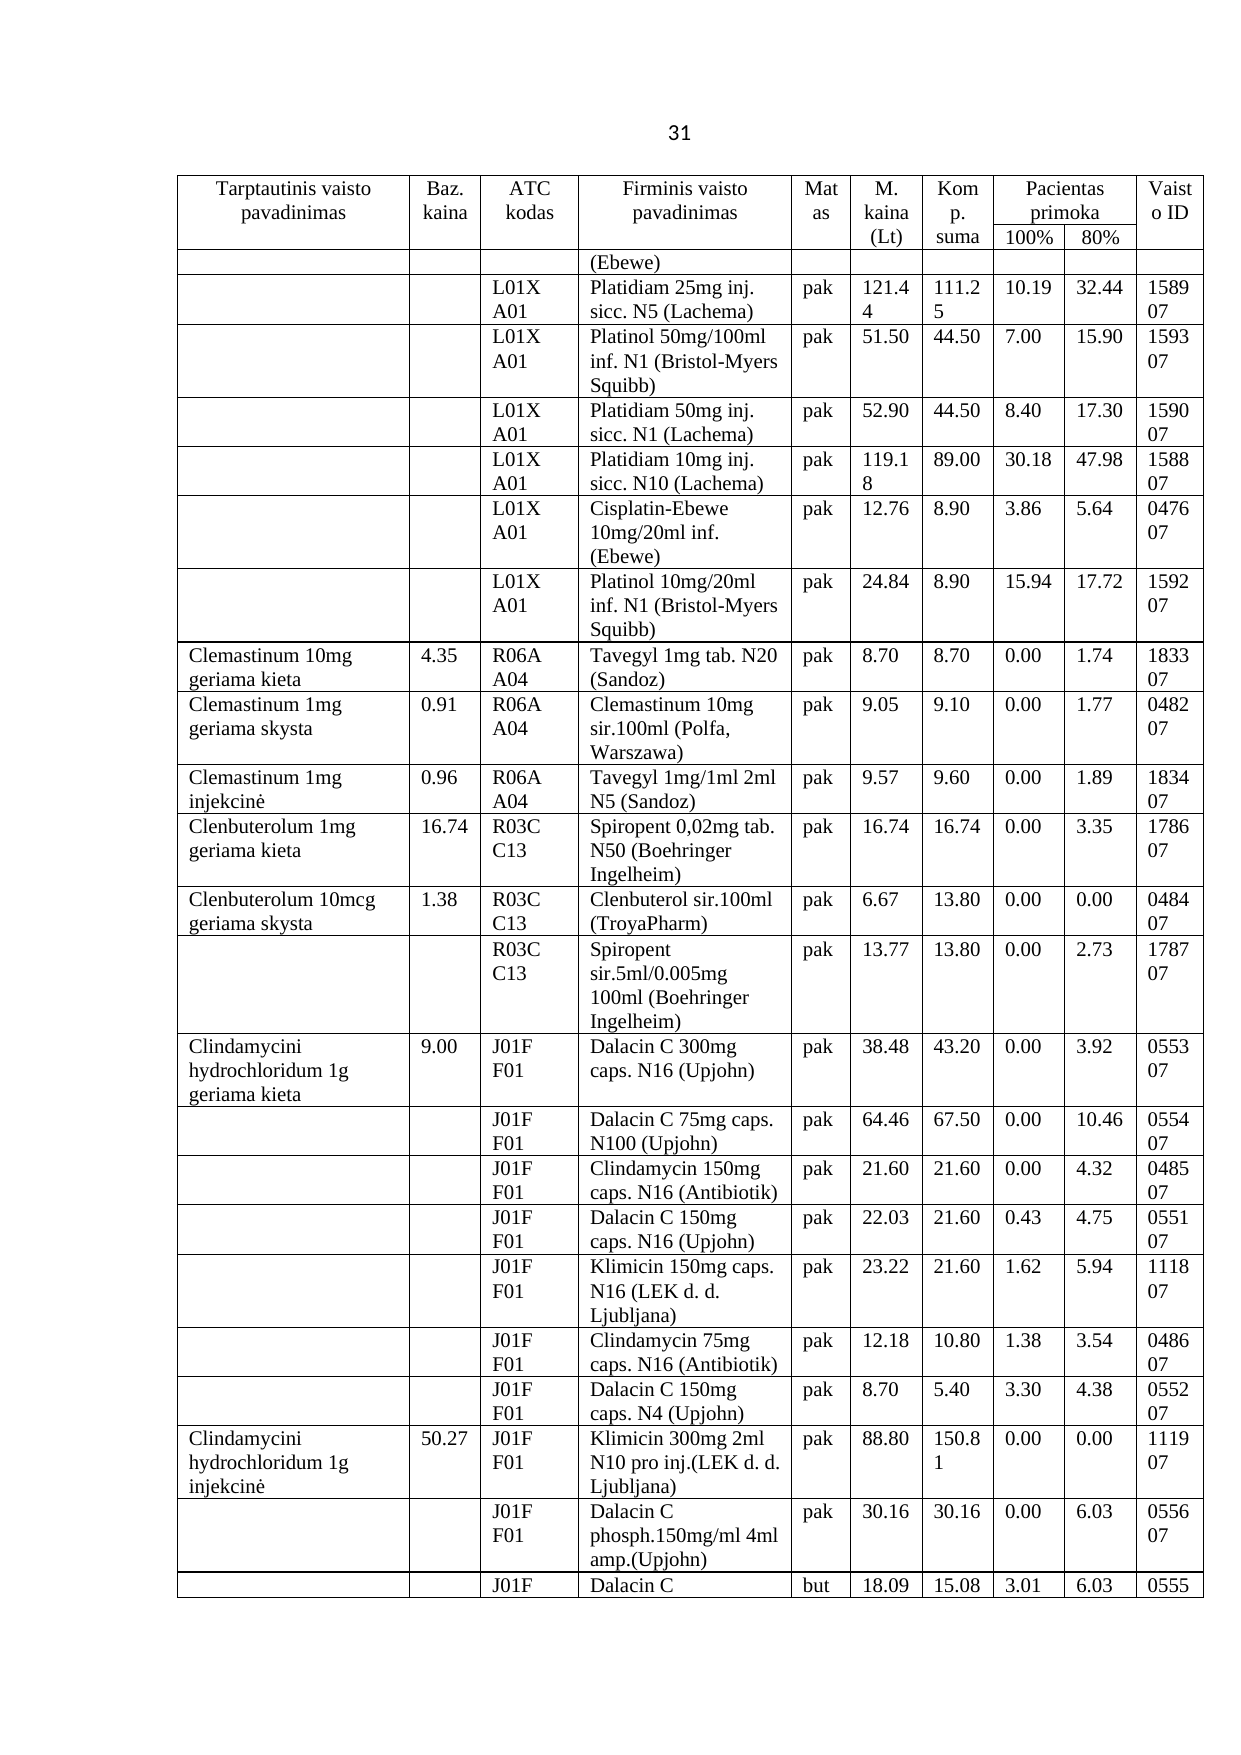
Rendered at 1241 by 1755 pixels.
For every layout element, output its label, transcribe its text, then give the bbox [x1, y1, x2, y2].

table_cell 1.74 [1065, 643, 1136, 691]
table_cell 2.73 [1065, 936, 1136, 1033]
table_cell 048407 [1137, 887, 1203, 935]
table_cell pak [792, 1255, 850, 1327]
table_cell 158907 [1137, 275, 1203, 323]
table_cell 3.35 [1065, 814, 1136, 886]
table_cell 44.50 [923, 325, 993, 397]
table_cell 16.74 [923, 814, 993, 886]
table_cell Clindamycin 75mg caps. N16 (Antibiotik) [579, 1328, 791, 1376]
table_cell 055607 [1137, 1499, 1203, 1571]
table_cell 158807 [1137, 447, 1203, 495]
table_cell [178, 1107, 409, 1155]
table_cell 0.00 [994, 1107, 1064, 1155]
table_cell pak [792, 814, 850, 886]
table_cell [410, 1328, 480, 1376]
table_cell 18.09 [851, 1573, 922, 1597]
table_cell Platinol 50mg/100ml inf. N1 (Bristol-Myers Squibb) [579, 325, 791, 397]
table_cell J01F F01 [481, 1107, 578, 1155]
table_cell [410, 1107, 480, 1155]
table_cell 17.30 [1065, 398, 1136, 446]
table_cell J01F F01 [481, 1205, 578, 1253]
table_cell 52.90 [851, 398, 922, 446]
table_cell 0555 [1137, 1573, 1203, 1597]
table_cell 047607 [1137, 496, 1203, 568]
table_cell [410, 1156, 480, 1204]
table_cell 23.22 [851, 1255, 922, 1327]
table_cell Clemastinum 1mg geriama skysta [178, 692, 409, 764]
table_cell [410, 1377, 480, 1425]
table_cell [410, 1205, 480, 1253]
table_header Baz. kaina [410, 176, 480, 249]
table_cell 8.70 [851, 1377, 922, 1425]
table_cell Clindamycini hydrochloridum 1g injekcinė [178, 1426, 409, 1498]
table_cell pak [792, 398, 850, 446]
table_cell 0.91 [410, 692, 480, 764]
table_cell 5.40 [923, 1377, 993, 1425]
table_cell 4.32 [1065, 1156, 1136, 1204]
table_cell 4.75 [1065, 1205, 1136, 1253]
table_cell 1.77 [1065, 692, 1136, 764]
table_cell Dalacin C 150mg caps. N4 (Upjohn) [579, 1377, 791, 1425]
table_cell 80% [1065, 225, 1136, 249]
table_cell pak [792, 325, 850, 397]
table_cell 21.60 [851, 1156, 922, 1204]
table_cell pak [792, 447, 850, 495]
table_cell pak [792, 643, 850, 691]
table_cell [178, 1328, 409, 1376]
table_cell 12.76 [851, 496, 922, 568]
table_cell 8.40 [994, 398, 1064, 446]
table_cell pak [792, 1499, 850, 1571]
table_header M. kaina (Lt) [851, 176, 922, 249]
table_cell 0.00 [994, 692, 1064, 764]
table_cell 43.20 [923, 1034, 993, 1106]
table_cell L01X A01 [481, 569, 578, 641]
table_cell 183307 [1137, 643, 1203, 691]
table_cell 9.10 [923, 692, 993, 764]
table_cell 119.18 [851, 447, 922, 495]
table_cell R03C C13 [481, 887, 578, 935]
table_header Matas [792, 176, 850, 249]
table_cell [178, 447, 409, 495]
table_cell 0.00 [994, 814, 1064, 886]
table_cell 21.60 [923, 1205, 993, 1253]
table_cell [178, 1156, 409, 1204]
table_header Vaisto ID [1137, 176, 1203, 249]
table_cell Clindamycini hydrochloridum 1g geriama kieta [178, 1034, 409, 1106]
table_cell 22.25 [923, 250, 993, 274]
table_cell [410, 1255, 480, 1327]
table_cell Platidiam 10mg inj. sicc. N10 (Lachema) [579, 447, 791, 495]
table_cell 183407 [1137, 765, 1203, 813]
table_cell 0.00 [1065, 1426, 1136, 1498]
table_cell R06A A04 [481, 765, 578, 813]
table_cell [178, 398, 409, 446]
table_cell Clemastinum 10mg geriama kieta [178, 643, 409, 691]
table_cell [410, 398, 480, 446]
table_cell 055207 [1137, 1377, 1203, 1425]
table_cell 055107 [1137, 1205, 1203, 1253]
table_cell J01F F01 [481, 1377, 578, 1425]
table_cell 055407 [1137, 1107, 1203, 1155]
table_cell 1.38 [410, 887, 480, 935]
table_cell [178, 496, 409, 568]
table_cell pak [792, 936, 850, 1033]
table_cell 0.00 [1065, 887, 1136, 935]
table_cell 0.00 [994, 1156, 1064, 1204]
table_cell 3.30 [994, 1377, 1064, 1425]
table_cell Clindamycin 150mg caps. N16 (Antibiotik) [579, 1156, 791, 1204]
table_cell R06A A04 [481, 692, 578, 764]
table_header Tarptautinis vaisto pavadinimas [178, 176, 409, 249]
table_cell 8.70 [851, 643, 922, 691]
table_cell 048207 [1137, 692, 1203, 764]
table_cell [178, 275, 409, 323]
table_cell but [792, 1573, 850, 1597]
table_cell L01X A01 [481, 496, 578, 568]
table_cell 67.50 [923, 1107, 993, 1155]
table_cell 1.89 [1065, 765, 1136, 813]
table_cell Spiropent 0,02mg tab. N50 (Boehringer Ingelheim) [579, 814, 791, 886]
table_cell 4.35 [410, 643, 480, 691]
table_cell Clenbuterol sir.100ml (TroyaPharm) [579, 887, 791, 935]
table_cell J01F F01 [481, 1328, 578, 1376]
table_cell 9.60 [923, 765, 993, 813]
table_cell 8.90 [923, 569, 993, 641]
table_cell 3.92 [1065, 1034, 1136, 1106]
table_cell [178, 250, 409, 274]
table_cell Spiropent sir.5ml/0.005mg 100ml (Boehringer Ingelheim) [579, 936, 791, 1033]
table_cell 5.94 [1065, 1255, 1136, 1327]
table_cell Tavegyl 1mg tab. N20 (Sandoz) [579, 643, 791, 691]
table_cell [1065, 250, 1136, 274]
table_cell [178, 325, 409, 397]
table_cell pak [792, 1156, 850, 1204]
table_cell 178707 [1137, 936, 1203, 1033]
table_cell 159007 [1137, 398, 1203, 446]
table_cell Klimicin 300mg 2ml N10 pro inj.(LEK d. d. Ljubljana) [579, 1426, 791, 1498]
table_header Pacientas primoka [994, 176, 1136, 224]
table_cell 0.96 [410, 765, 480, 813]
table_cell 15.08 [923, 1573, 993, 1597]
table_cell 1.62 [994, 1255, 1064, 1327]
table_cell 9.57 [851, 765, 922, 813]
table_cell [178, 569, 409, 641]
table_cell [851, 250, 922, 274]
table_cell Dalacin C [579, 1573, 791, 1597]
table_cell L01X A01 [481, 398, 578, 446]
table_cell Platidiam 25mg inj. sicc. N5 (Lachema) [579, 275, 791, 323]
table_cell [410, 325, 480, 397]
table_cell Platidiam 50mg inj. sicc. N1 (Lachema) [579, 398, 791, 446]
table_cell 13.80 [923, 887, 993, 935]
table_cell [410, 250, 480, 274]
table_cell 4.38 [1065, 1377, 1136, 1425]
table_cell 16.74 [851, 814, 922, 886]
table_cell J01F [481, 1573, 578, 1597]
table_cell 048607 [1137, 1328, 1203, 1376]
table_cell 159207 [1137, 569, 1203, 641]
table_cell Dalacin C phosph.150mg/ml 4ml amp.(Upjohn) [579, 1499, 791, 1571]
table_cell pak [792, 1328, 850, 1376]
table_cell 3.01 [994, 1573, 1064, 1597]
table_cell Clenbuterolum 1mg geriama kieta [178, 814, 409, 886]
table_cell [178, 1377, 409, 1425]
table_cell [178, 1205, 409, 1253]
table_cell [792, 250, 850, 274]
table_cell 0.00 [994, 1499, 1064, 1571]
table_cell 89.00 [923, 447, 993, 495]
table_cell 3.54 [1065, 1328, 1136, 1376]
table_cell 111907 [1137, 1426, 1203, 1498]
table_cell 9.00 [410, 1034, 480, 1106]
table_cell [410, 569, 480, 641]
table_cell 0.00 [994, 643, 1064, 691]
table_cell J01F F01 [481, 1034, 578, 1106]
table_cell J01F F01 [481, 1499, 578, 1571]
table_cell [994, 250, 1064, 274]
table_cell 9.05 [851, 692, 922, 764]
table_cell 21.60 [923, 1255, 993, 1327]
table_cell 6.03 [1065, 1499, 1136, 1571]
table_cell 17.72 [1065, 569, 1136, 641]
table_cell [178, 1255, 409, 1327]
table_cell (Ebewe) [579, 250, 791, 274]
table_cell J01F F01 [481, 1255, 578, 1327]
table_cell Dalacin C 75mg caps. N100 (Upjohn) [579, 1107, 791, 1155]
table_cell 10.19 [994, 275, 1064, 323]
table_cell 111.25 [923, 275, 993, 323]
table_cell 44.50 [923, 398, 993, 446]
table_cell R03C C13 [481, 814, 578, 886]
table_cell pak [792, 275, 850, 323]
table_cell 88.80 [851, 1426, 922, 1498]
table_cell 0.00 [994, 1426, 1064, 1498]
table_cell Tavegyl 1mg/1ml 2ml N5 (Sandoz) [579, 765, 791, 813]
table_cell [410, 1573, 480, 1597]
table_cell 159307 [1137, 325, 1203, 397]
table_cell 8.70 [923, 643, 993, 691]
table_cell 38.48 [851, 1034, 922, 1106]
table_cell Clemastinum 10mg sir.100ml (Polfa, Warszawa) [579, 692, 791, 764]
table_cell pak [792, 1107, 850, 1155]
table_cell 111807 [1137, 1255, 1203, 1327]
table_cell pak [792, 692, 850, 764]
table_cell 64.46 [851, 1107, 922, 1155]
table_cell [1137, 250, 1203, 274]
table_cell 0.00 [994, 887, 1064, 935]
table_cell pak [792, 496, 850, 568]
table_cell Klimicin 150mg caps. N16 (LEK d. d. Ljubljana) [579, 1255, 791, 1327]
table_cell [178, 1573, 409, 1597]
table_cell 6.67 [851, 887, 922, 935]
table_cell [410, 1499, 480, 1571]
table_cell pak [792, 765, 850, 813]
table_cell 178607 [1137, 814, 1203, 886]
table_cell [410, 936, 480, 1033]
table_cell 30.18 [994, 447, 1064, 495]
table_cell 24.84 [851, 569, 922, 641]
table_cell 0.00 [994, 936, 1064, 1033]
table_cell 12.18 [851, 1328, 922, 1376]
table_cell R06A A04 [481, 643, 578, 691]
table_cell 13.80 [923, 936, 993, 1033]
table_cell Platinol 10mg/20ml inf. N1 (Bristol-Myers Squibb) [579, 569, 791, 641]
table_cell 1.38 [994, 1328, 1064, 1376]
table_cell 0.43 [994, 1205, 1064, 1253]
table_cell L01X A01 [481, 275, 578, 323]
table_cell 51.50 [851, 325, 922, 397]
table_cell 0.00 [994, 1034, 1064, 1106]
table_cell [178, 1499, 409, 1571]
table_cell 150.81 [923, 1426, 993, 1498]
table_cell 3.86 [994, 496, 1064, 568]
table_cell 8.90 [923, 496, 993, 568]
table_cell pak [792, 1377, 850, 1425]
table_cell 5.64 [1065, 496, 1136, 568]
table_cell 055307 [1137, 1034, 1203, 1106]
table_cell 7.00 [994, 325, 1064, 397]
table_cell L01X A01 [481, 325, 578, 397]
table_cell [410, 447, 480, 495]
table_cell [410, 275, 480, 323]
table_cell 048507 [1137, 1156, 1203, 1204]
table_header Komp. suma (Lt) [923, 176, 993, 249]
table_cell 10.80 [923, 1328, 993, 1376]
table_cell 50.27 [410, 1426, 480, 1498]
table_cell [410, 496, 480, 568]
table_cell 15.94 [994, 569, 1064, 641]
table_cell 100% [994, 225, 1064, 249]
table_cell 13.77 [851, 936, 922, 1033]
table_cell 30.16 [851, 1499, 922, 1571]
table_cell 21.60 [923, 1156, 993, 1204]
table_header ATC kodas [481, 176, 578, 249]
table_cell 10.46 [1065, 1107, 1136, 1155]
table_cell pak [792, 1034, 850, 1106]
table_cell 22.03 [851, 1205, 922, 1253]
table_cell pak [792, 1426, 850, 1498]
table_cell [481, 250, 578, 274]
table_cell pak [792, 1205, 850, 1253]
table_cell R03C C13 [481, 936, 578, 1033]
table_cell Clemastinum 1mg injekcinė [178, 765, 409, 813]
table_cell Clenbuterolum 10mcg geriama skysta [178, 887, 409, 935]
table_cell 16.74 [410, 814, 480, 886]
table_cell pak [792, 569, 850, 641]
table_cell Dalacin C 150mg caps. N16 (Upjohn) [579, 1205, 791, 1253]
table_cell J01F F01 [481, 1426, 578, 1498]
table_cell J01F F01 [481, 1156, 578, 1204]
table_cell 47.98 [1065, 447, 1136, 495]
table_cell Dalacin C 300mg caps. N16 (Upjohn) [579, 1034, 791, 1106]
table_cell Cisplatin-Ebewe 10mg/20ml inf.(Ebewe) [579, 496, 791, 568]
table_cell 15.90 [1065, 325, 1136, 397]
table_cell 30.16 [923, 1499, 993, 1571]
table_cell 32.44 [1065, 275, 1136, 323]
table_cell [178, 936, 409, 1033]
table_cell pak [792, 887, 850, 935]
table_header Firminis vaisto pavadinimas [579, 176, 791, 249]
table_cell L01X A01 [481, 447, 578, 495]
table_cell 0.00 [994, 765, 1064, 813]
table_cell 121.44 [851, 275, 922, 323]
table_cell 6.03 [1065, 1573, 1136, 1597]
